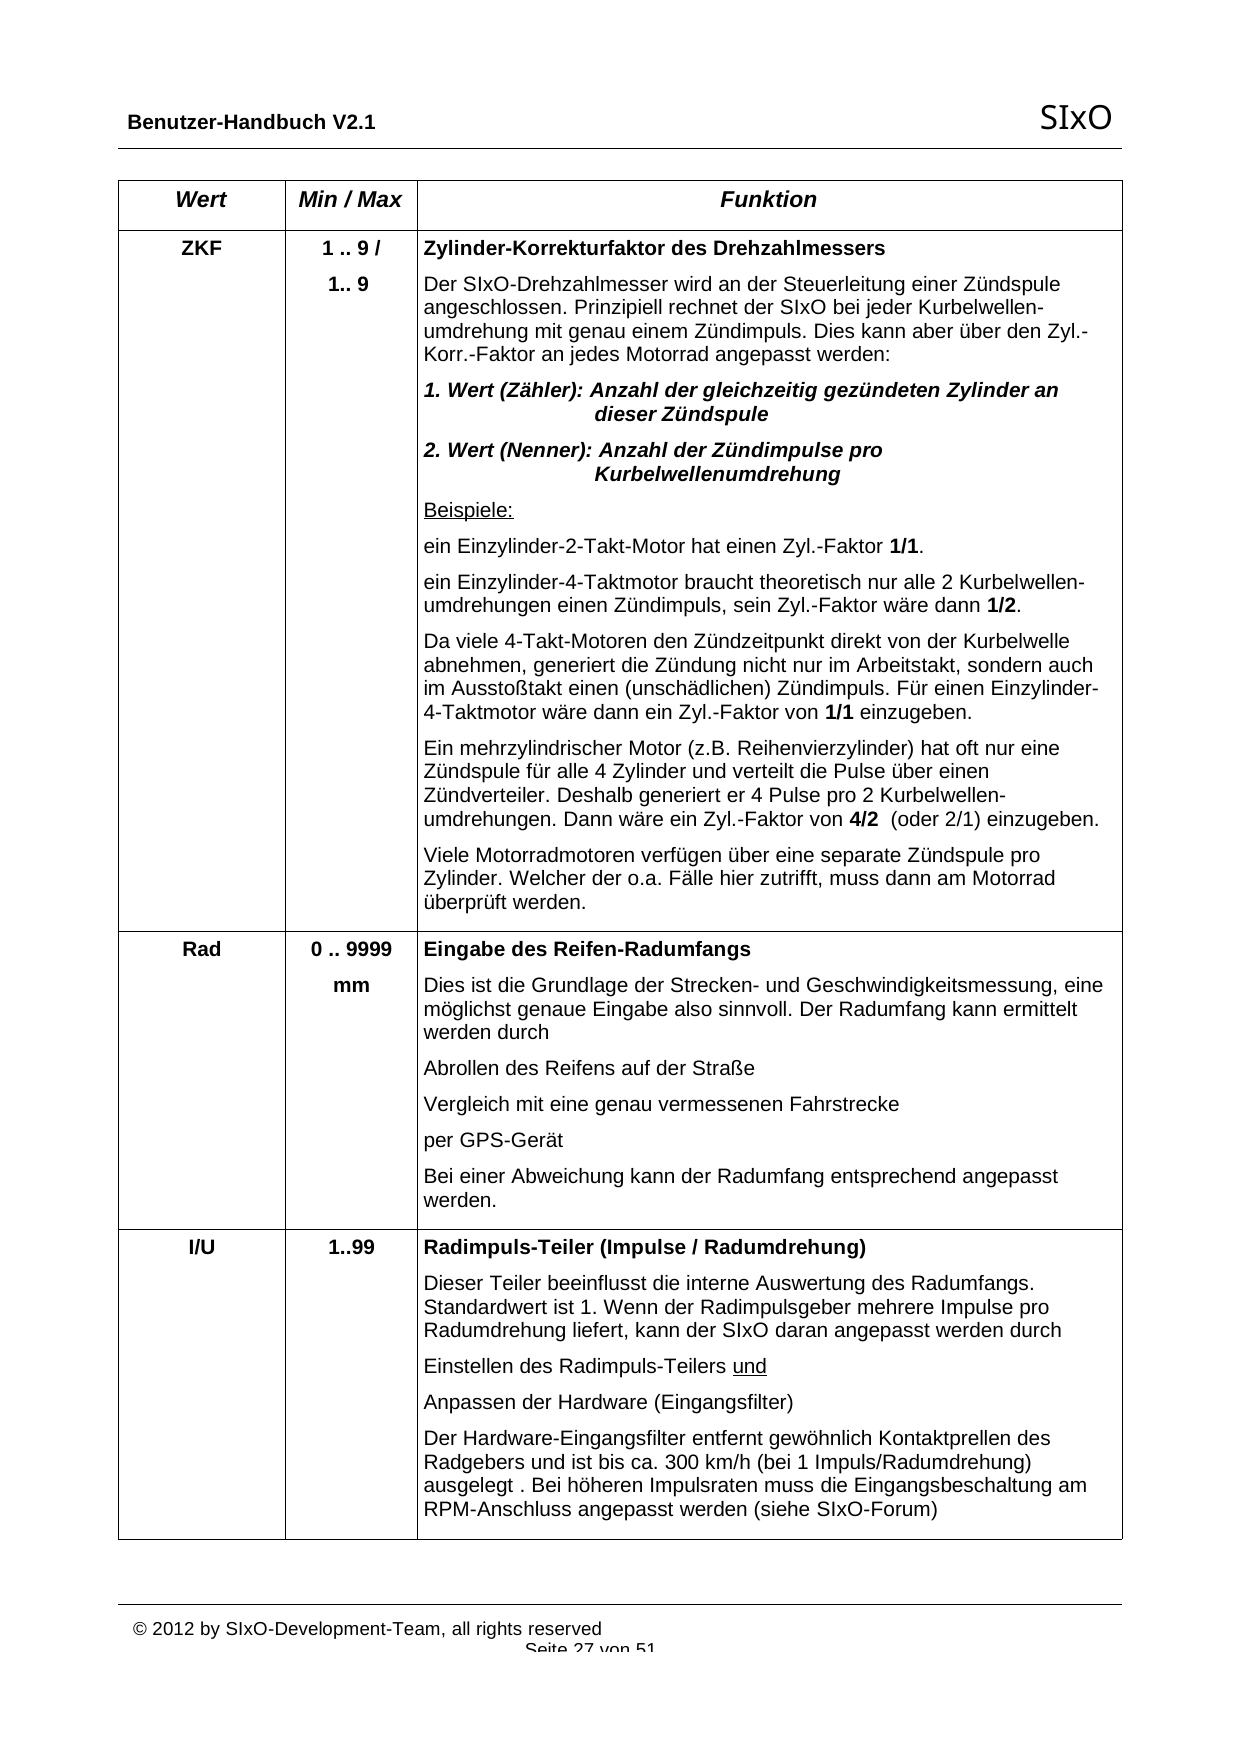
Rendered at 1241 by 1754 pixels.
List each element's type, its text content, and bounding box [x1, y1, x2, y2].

table_header Funktion [418, 181, 1122, 230]
table_header Min / Max [286, 181, 417, 230]
table_cell 1..99 [286, 1230, 417, 1539]
table_cell Rad [119, 932, 285, 1229]
table_cell 1 .. 9 / 1.. 9 [286, 231, 417, 931]
table_cell ZKF [119, 231, 285, 931]
table_cell 0 .. 9999 mm [286, 932, 417, 1229]
table_cell Eingabe des Reifen-Radumfangs Dies ist die Grundlage der Strecken- und Geschwindigkeitsmessung, eine möglichst genaue Eingabe also sinnvoll. Der Radumfang kann ermittelt werden durch Abrollen des Reifens auf der Straße Vergleich mit eine genau vermessenen Fahrstrecke per GPS-Gerät Bei einer Abweichung kann der Radumfang entsprechend angepasst werden. [418, 932, 1122, 1229]
table_cell Zylinder-Korrekturfaktor des Drehzahlmessers Der SIxO-Drehzahlmesser wird an der Steuerleitung einer Zündspule angeschlossen. Prinzipiell rechnet der SIxO bei jeder Kurbel­wellen­umdrehung mit genau einem Zündimpuls. Dies kann aber über den Zyl.-Korr.-Faktor an jedes Motorrad angepasst werden: 1. Wert (Zähler): Anzahl der gleichzeitig gezündeten Zylinder an dieser Zündspule 2. Wert (Nenner): Anzahl der Zündimpulse pro Kurbelwellenumdrehung Beispiele: ein Einzylinder-2-Takt-Motor hat einen Zyl.-Faktor 1/1. ein Einzylinder-4-Taktmotor braucht theoretisch nur alle 2 Kurbel­wellen­umdrehungen einen Zündimpuls, sein Zyl.-Faktor wäre dann 1/2. Da viele 4-Takt-Motoren den Zündzeitpunkt direkt von der Kurbelwelle abnehmen, generiert die Zündung nicht nur im Arbeitstakt, sondern auch im Ausstoßtakt einen (unschädlichen) Zündimpuls. Für einen Einzylinder-4-Taktmotor wäre dann ein Zyl.-Faktor von 1/1 einzugeben. Ein mehrzylindrischer Motor (z.B. Reihenvierzylinder) hat oft nur eine Zündspule für alle 4 Zylinder und verteilt die Pulse über einen Zündverteiler. Deshalb generiert er 4 Pulse pro 2 Kurbel­wellen­umdrehungen. Dann wäre ein Zyl.-Faktor von 4/2 (oder 2/1) einzugeben. Viele Motorradmotoren verfügen über eine separate Zündspule pro Zylinder. Welcher der o.a. Fälle hier zutrifft, muss dann am Motorrad überprüft werden. [418, 231, 1122, 931]
table_header Wert [119, 181, 285, 230]
table_cell Radimpuls-Teiler (Impulse / Radumdrehung) Dieser Teiler beeinflusst die interne Auswertung des Radumfangs. Standardwert ist 1. Wenn der Radimpulsgeber mehrere Impulse pro Radumdrehung liefert, kann der SIxO daran angepasst werden durch Einstellen des Radimpuls-Teilers und Anpassen der Hardware (Eingangsfilter) Der Hardware-Eingangsfilter entfernt gewöhnlich Kontaktprellen des Radgebers und ist bis ca. 300 km/h (bei 1 Impuls/Radumdrehung) ausgelegt . Bei höheren Impulsraten muss die Eingangsbeschaltung am RPM-Anschluss angepasst werden (siehe SIxO-Forum) [418, 1230, 1122, 1539]
table_cell I/U [119, 1230, 285, 1539]
